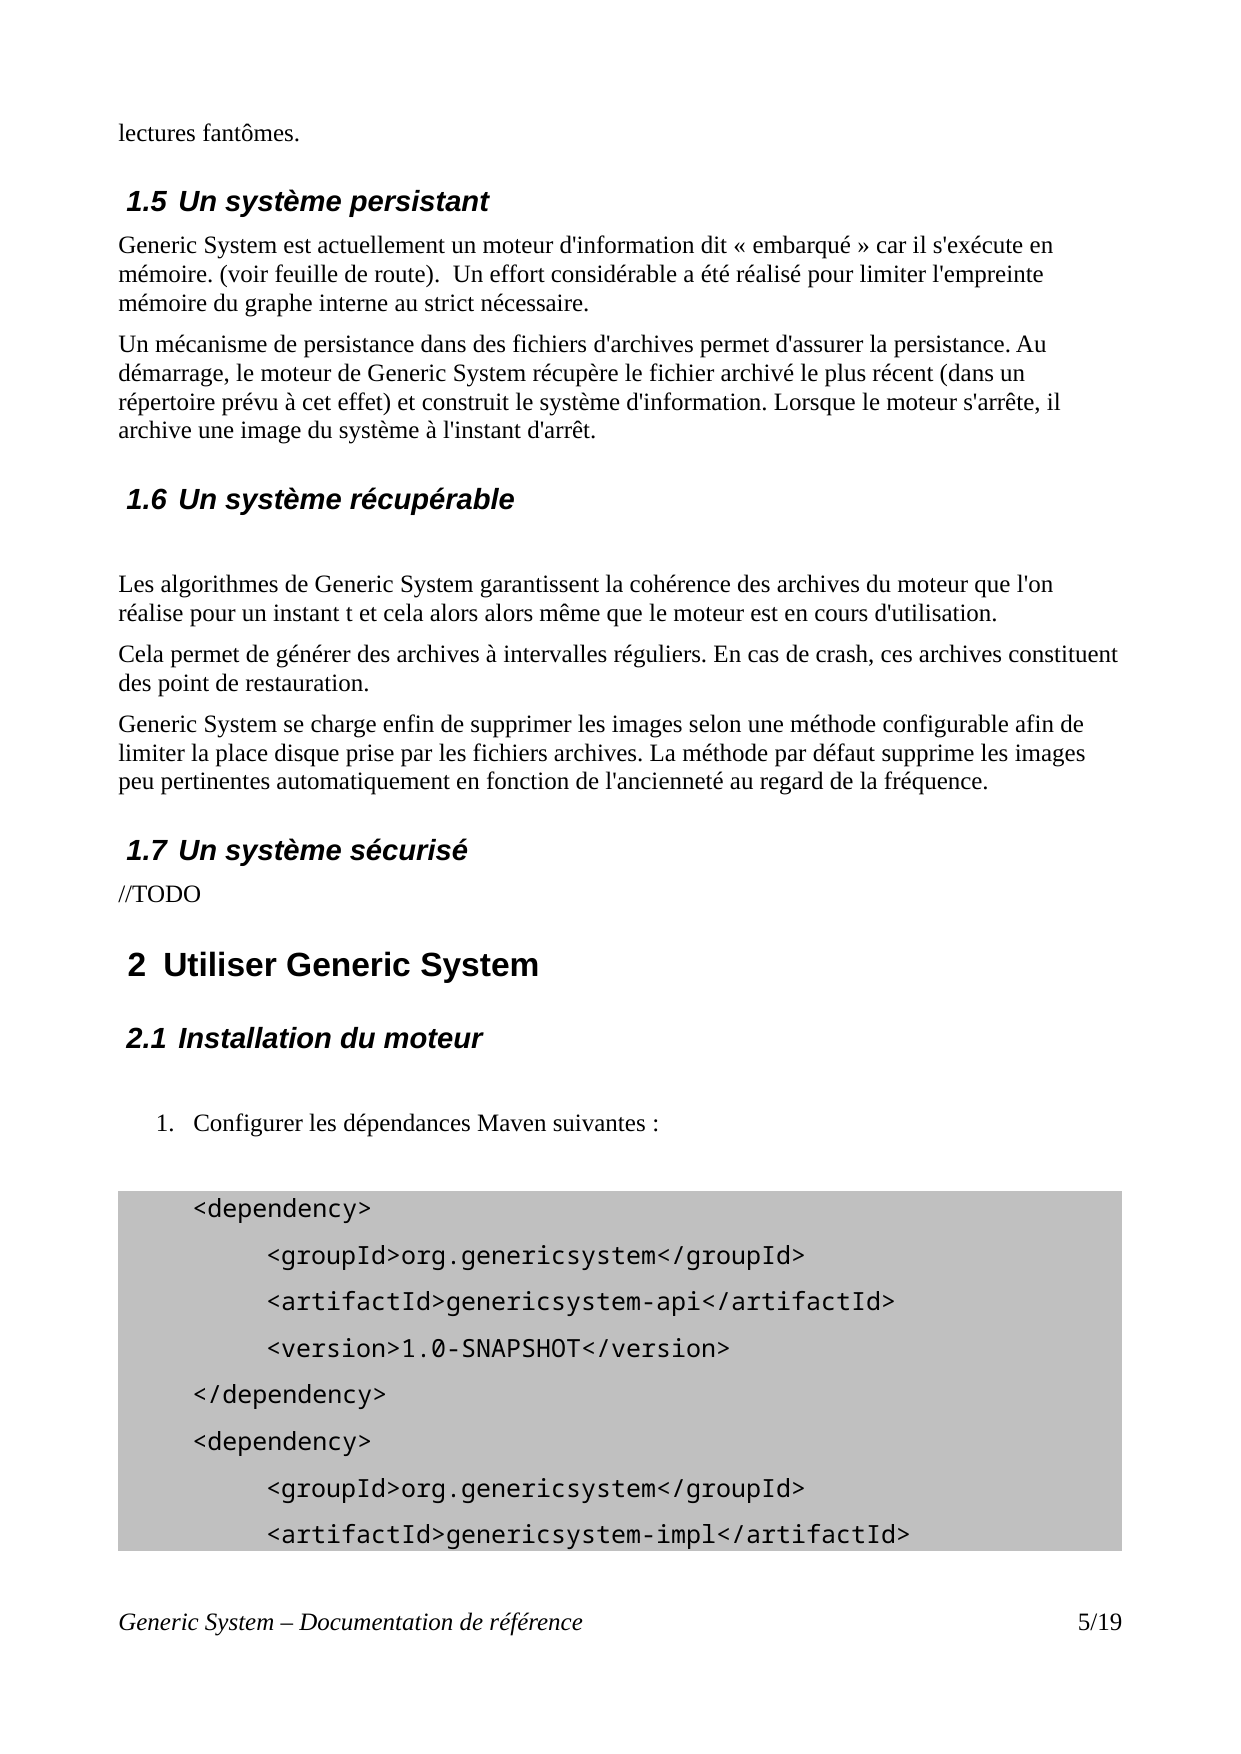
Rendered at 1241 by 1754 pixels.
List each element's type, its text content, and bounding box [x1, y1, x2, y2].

text </dependency> [118, 1377, 1122, 1411]
subtitle Un système récupérable [118, 482, 1122, 515]
text Generic System est actuellement un moteur d'information dit « embarqué » car il s'exécute en mémoire. (voir feuille de route). Un effort considérable a été réalisé pour limiter l'empreinte mémoire du graphe interne au strict nécessaire. [118, 230, 1122, 317]
text <dependency> [118, 1424, 1122, 1458]
text <version>1.0-SNAPSHOT</version> [118, 1331, 1122, 1365]
text //TODO [118, 879, 1122, 907]
text Un mécanisme de persistance dans des fichiers d'archives permet d'assurer la persistance. Au démarrage, le moteur de Generic System récupère le fichier archivé le plus récent (dans un répertoire prévu à cet effet) et construit le système d'information. Lorsque le moteur s'arrête, il archive une image du système à l'instant d'arrêt. [118, 329, 1122, 444]
subtitle Installation du moteur [118, 1021, 1122, 1055]
text lectures fantômes. [118, 118, 1122, 147]
text <groupId>org.genericsystem</groupId> [118, 1470, 1122, 1504]
text Les algorithmes de Generic System garantissent la cohérence des archives du moteur que l'on réalise pour un instant t et cela alors alors même que le moteur est en cours d'utilisation. [118, 569, 1122, 626]
text <groupId>org.genericsystem</groupId> [118, 1237, 1122, 1272]
subtitle Un système sécurisé [118, 833, 1122, 866]
list Configurer les dépendances Maven suivantes : [156, 1108, 1122, 1137]
subtitle Un système persistant [118, 184, 1122, 218]
text <dependency> [118, 1191, 1122, 1225]
text <artifactId>genericsystem-impl</artifactId> [118, 1517, 1122, 1551]
text Generic System se charge enfin de supprimer les images selon une méthode configurable afin de limiter la place disque prise par les fichiers archives. La méthode par défaut supprime les images peu pertinentes automatiquement en fonction de l'ancienneté au regard de la fréquence. [118, 709, 1122, 795]
text <artifactId>genericsystem-api</artifactId> [118, 1284, 1122, 1318]
text Cela permet de générer des archives à intervalles réguliers. En cas de crash, ces archives constituent des point de restauration. [118, 639, 1122, 696]
subtitle Utiliser Generic System [118, 945, 1122, 984]
